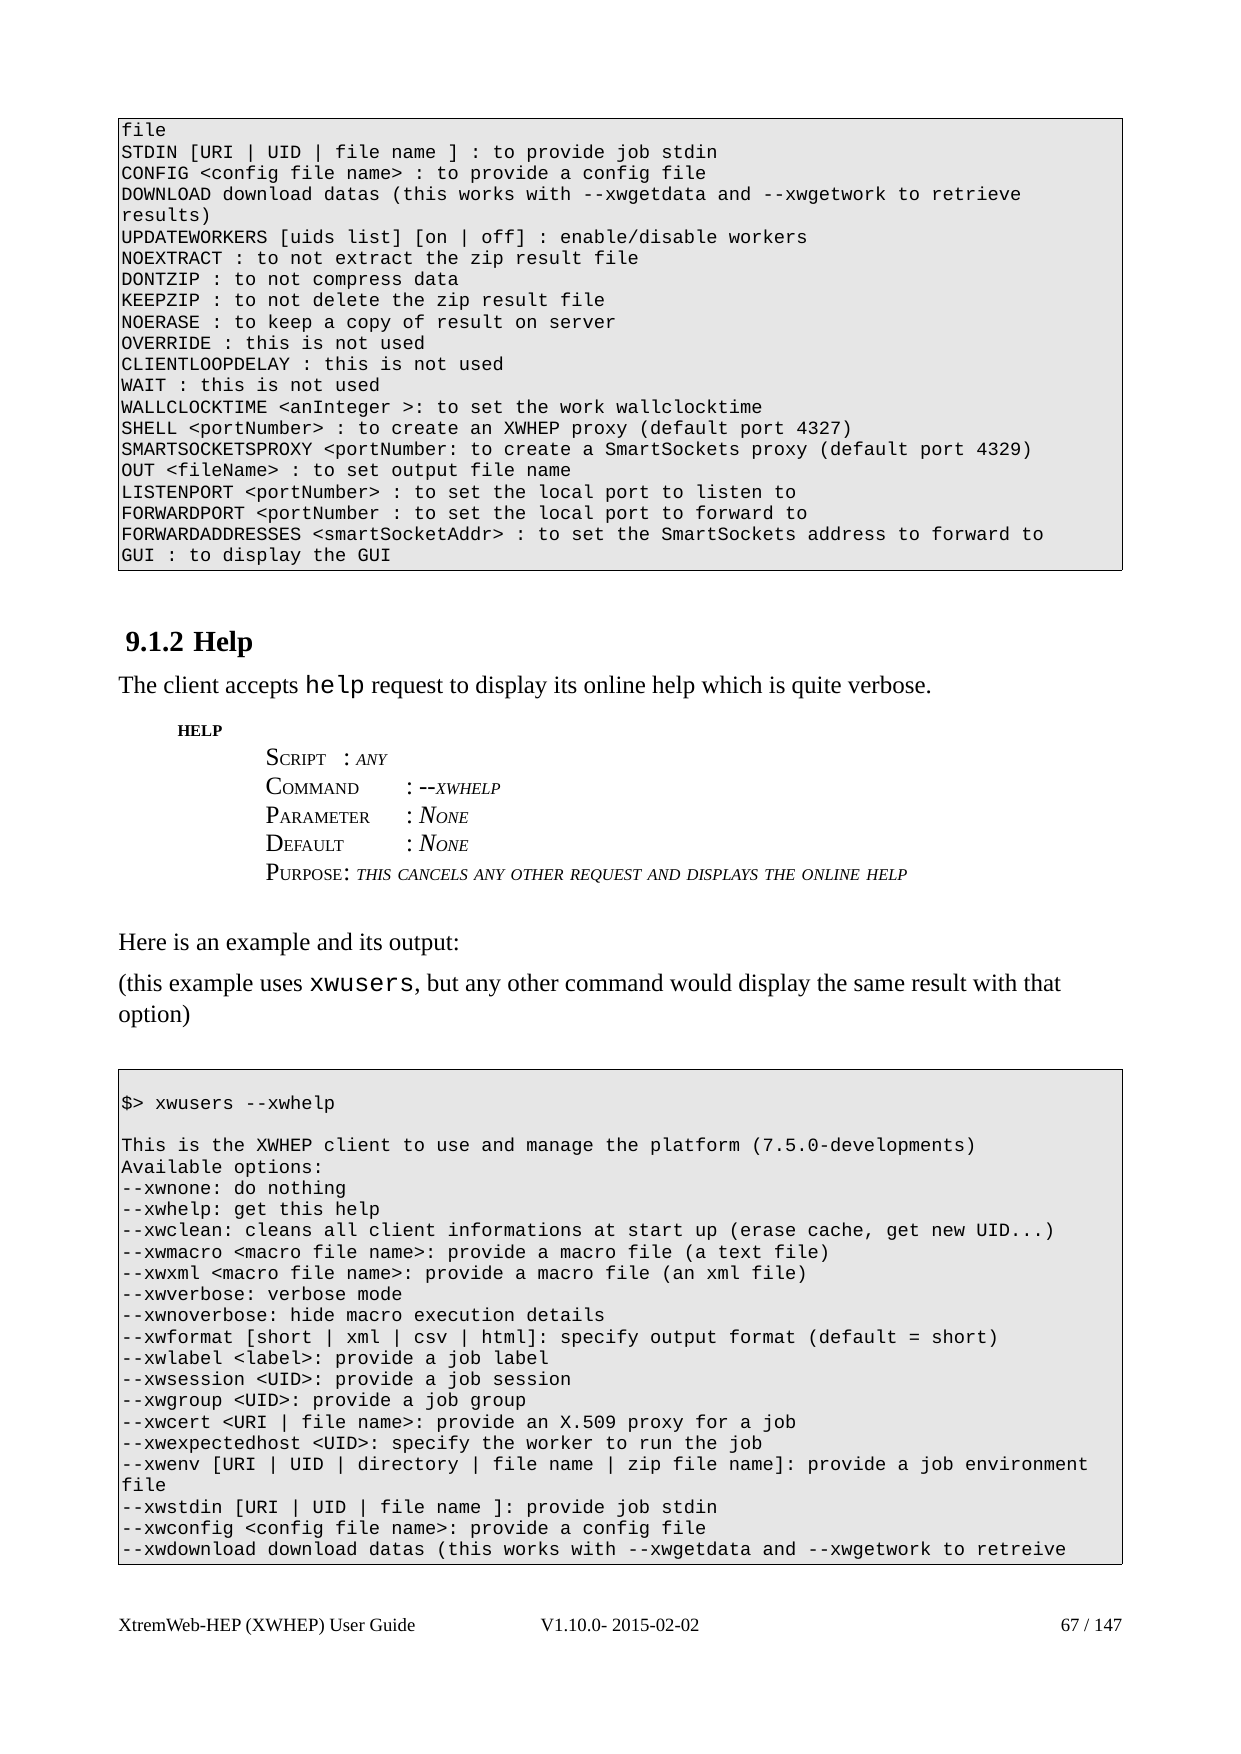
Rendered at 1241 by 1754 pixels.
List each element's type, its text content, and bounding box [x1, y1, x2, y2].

text --xwsession <UID>: provide a job session [119, 1367, 1122, 1388]
text Default : None [265, 828, 1122, 857]
text The client accepts help request to display its online help which is quite verbose. [118, 670, 1122, 701]
text CLIENTLOOPDELAY : this is not used [119, 352, 1122, 373]
text SMARTSOCKETSPROXY <portNumber: to create a SmartSockets proxy (default port 4329) [119, 437, 1122, 458]
text --xwformat [short | xml | csv | html]: specify output format (default = short) [119, 1324, 1122, 1346]
text SHELL <portNumber> : to create an XWHEP proxy (default port 4327) [119, 416, 1122, 437]
text This is the XWHEP client to use and manage the platform (7.5.0-developments) [119, 1133, 1122, 1154]
text NOEXTRACT : to not extract the zip result file [119, 246, 1122, 267]
text CONFIG <config file name> : to provide a config file [119, 161, 1122, 182]
text DONTZIP : to not compress data [119, 267, 1122, 288]
text LISTENPORT <portNumber> : to set the local port to listen to [119, 479, 1122, 501]
text --xwlabel <label>: provide a job label [119, 1346, 1122, 1367]
text Parameter : None [265, 800, 1122, 828]
text --xwxml <macro file name>: provide a macro file (an xml file) [119, 1261, 1122, 1282]
text --xwstdin [URI | UID | file name ]: provide job stdin [119, 1494, 1122, 1516]
text STDIN [URI | UID | file name ] : to provide job stdin [119, 139, 1122, 161]
text Command : --xwhelp [265, 771, 1122, 800]
text Available options: [119, 1154, 1122, 1176]
text UPDATEWORKERS [uids list] [on | off] : enable/disable workers [119, 224, 1122, 246]
text --xwdownload download datas (this works with --xwgetdata and --xwgetwork to retreive [119, 1537, 1122, 1564]
text --xwmacro <macro file name>: provide a macro file (a text file) [119, 1239, 1122, 1261]
text --xwexpectedhost <UID>: specify the worker to run the job [119, 1431, 1122, 1452]
text Script : any [265, 742, 1122, 771]
text Purpose : this cancels any other request and displays the online help [265, 857, 1122, 886]
text OVERRIDE : this is not used [119, 331, 1122, 352]
text DOWNLOAD download datas (this works with --xwgetdata and --xwgetwork to retrieve results) [119, 182, 1122, 224]
text --xwcert <URI | file name>: provide an X.509 proxy for a job [119, 1409, 1122, 1431]
text KEEPZIP : to not delete the zip result file [119, 288, 1122, 309]
text WALLCLOCKTIME <anInteger >: to set the work wallclocktime [119, 394, 1122, 416]
text --xwclean: cleans all client informations at start up (erase cache, get new UID...) [119, 1218, 1122, 1239]
subtitle Help [118, 624, 1122, 658]
text $> xwusers --xwhelp [119, 1091, 1122, 1112]
text --xwconfig <config file name>: provide a config file [119, 1516, 1122, 1537]
text --xwnone: do nothing [119, 1176, 1122, 1197]
text --xwnoverbose: hide macro execution details [119, 1303, 1122, 1324]
text FORWARDPORT <portNumber : to set the local port to forward to [119, 501, 1122, 522]
text --xwenv [URI | UID | directory | file name | zip file name]: provide a job environment file [119, 1452, 1122, 1494]
text NOERASE : to keep a copy of result on server [119, 309, 1122, 331]
text help [177, 713, 1122, 742]
text --xwhelp: get this help [119, 1197, 1122, 1218]
text (this example uses xwusers, but any other command would display the same result with that option) [118, 968, 1122, 1028]
text --xwverbose: verbose mode [119, 1282, 1122, 1303]
text GUI : to display the GUI [119, 543, 1122, 570]
text Here is an example and its output: [118, 927, 1122, 956]
text FORWARDADDRESSES <smartSocketAddr> : to set the SmartSockets address to forward to [119, 522, 1122, 543]
text --xwgroup <UID>: provide a job group [119, 1388, 1122, 1409]
text file [119, 119, 1122, 139]
text OUT <fileName> : to set output file name [119, 458, 1122, 479]
text WAIT : this is not used [119, 373, 1122, 394]
